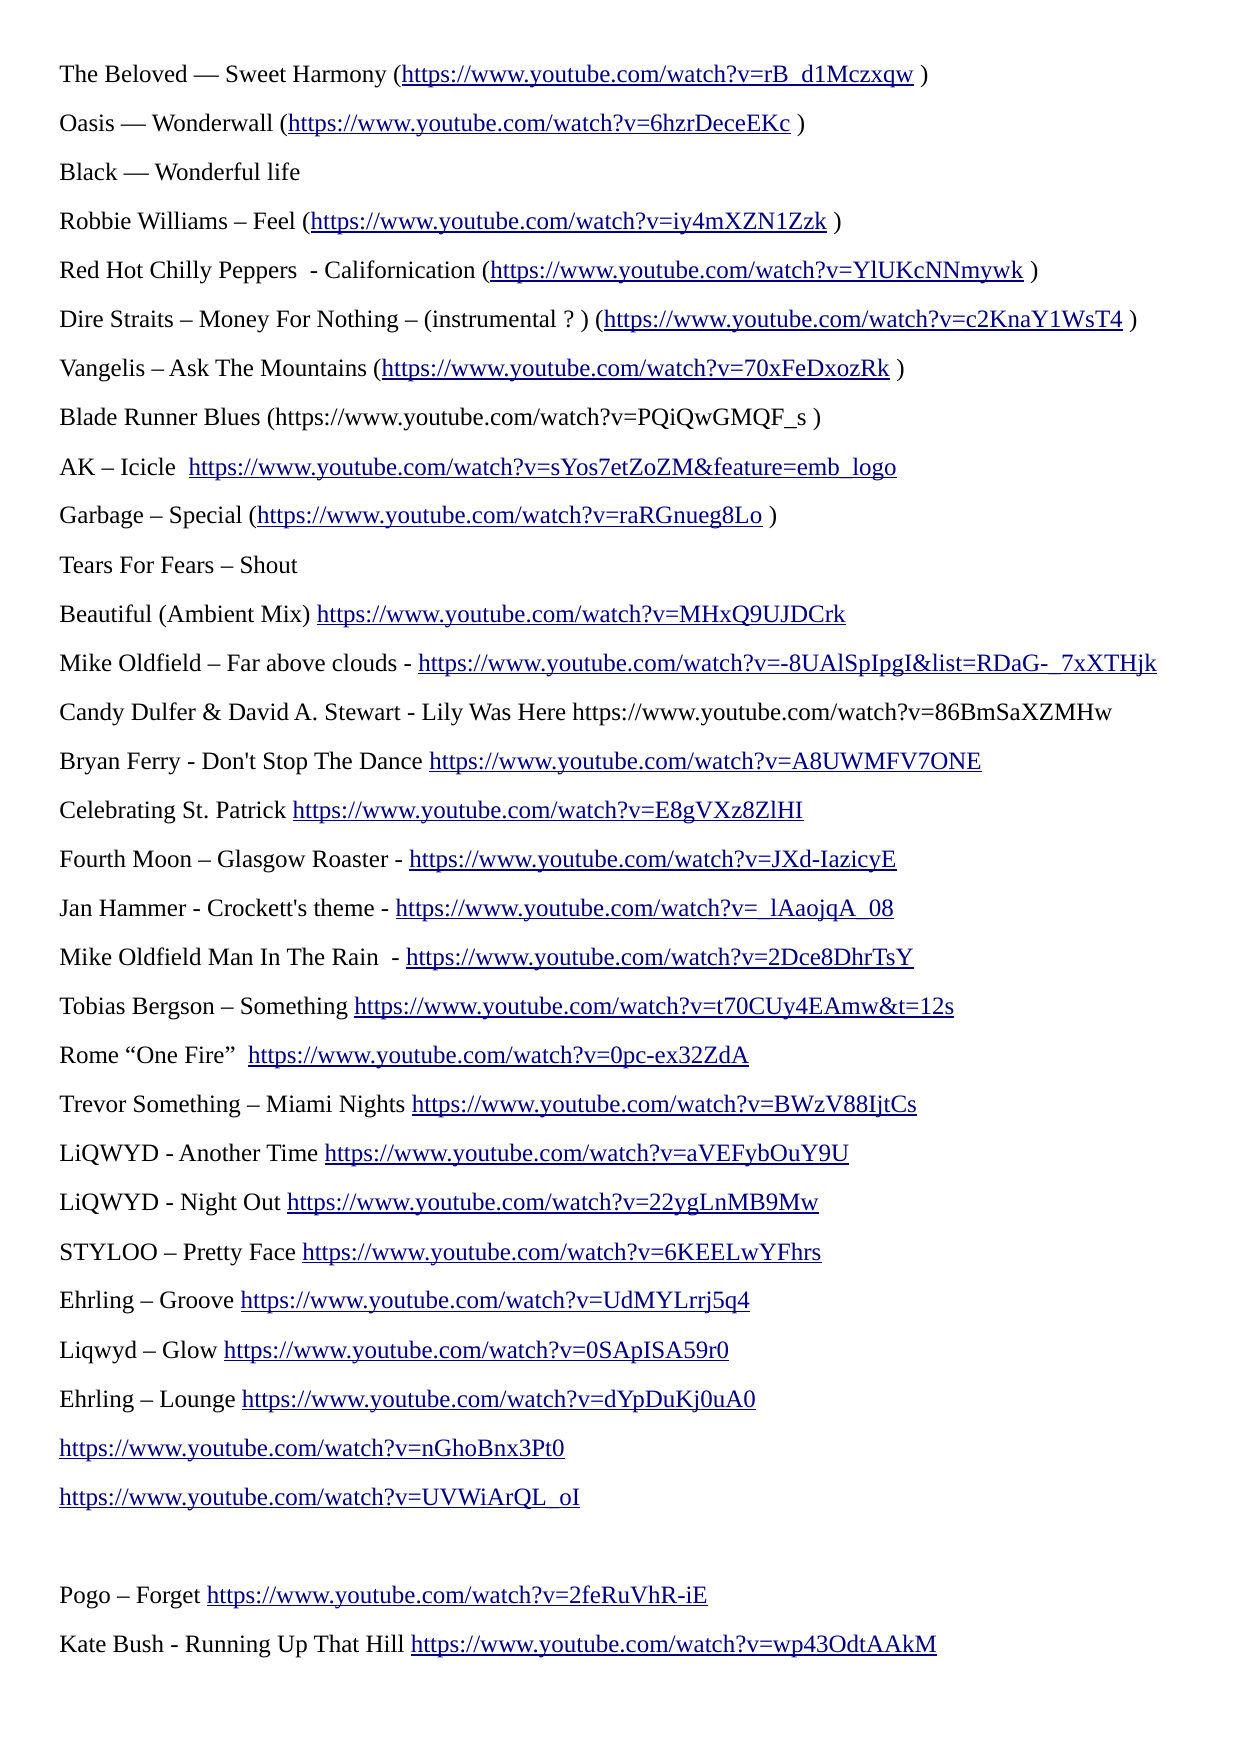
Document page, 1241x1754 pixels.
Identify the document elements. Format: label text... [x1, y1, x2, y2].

text Tears For Fears – Shout [59, 550, 1181, 578]
text LiQWYD - Night Out https://www.youtube.com/watch?v=22ygLnMB9Mw [59, 1187, 1181, 1216]
text Fourth Moon – Glasgow Roaster - https://www.youtube.com/watch?v=JXd-IazicyE [59, 844, 1181, 873]
text Tobias Bergson – Something https://www.youtube.com/watch?v=t70CUy4EAmw&t=12s [59, 991, 1181, 1020]
text Jan Hammer - Crockett's theme - https://www.youtube.com/watch?v=_lAaojqA_08 [59, 893, 1181, 922]
text Mike Oldfield Man In The Rain - https://www.youtube.com/watch?v=2Dce8DhrTsY [59, 942, 1181, 971]
text Dire Straits – Money For Nothing – (instrumental ? ) (https://www.youtube.com/watch?v=c2KnaY1WsT4 ) [59, 304, 1181, 333]
text Bryan Ferry - Don't Stop The Dance https://www.youtube.com/watch?v=A8UWMFV7ONE [59, 746, 1181, 775]
text STYLOO – Pretty Face https://www.youtube.com/watch?v=6KEELwYFhrs [59, 1237, 1181, 1265]
text Beautiful (Ambient Mix) https://www.youtube.com/watch?v=MHxQ9UJDCrk [59, 599, 1181, 627]
text https://www.youtube.com/watch?v=UVWiArQL_oI [59, 1482, 1181, 1511]
text Vangelis – Ask The Mountains (https://www.youtube.com/watch?v=70xFeDxozRk ) [59, 353, 1181, 382]
text Candy Dulfer & David A. Stewart - Lily Was Here https://www.youtube.com/watch?v=86BmSaXZMHw [59, 697, 1181, 726]
text LiQWYD - Another Time https://www.youtube.com/watch?v=aVEFybOuY9U [59, 1138, 1181, 1167]
text Mike Oldfield – Far above clouds - https://www.youtube.com/watch?v=-8UAlSpIpgI&list=RDaG-_7xXTHjk [59, 648, 1181, 677]
text Garbage – Special (https://www.youtube.com/watch?v=raRGnueg8Lo ) [59, 501, 1181, 529]
text Celebrating St. Patrick https://www.youtube.com/watch?v=E8gVXz8ZlHI [59, 795, 1181, 824]
text Rome “One Fire” https://www.youtube.com/watch?v=0pc-ex32ZdA [59, 1040, 1181, 1069]
text https://www.youtube.com/watch?v=nGhoBnx3Pt0 [59, 1433, 1181, 1462]
text The Beloved — Sweet Harmony (https://www.youtube.com/watch?v=rB_d1Mczxqw ) [59, 59, 1181, 88]
text Black — Wonderful life [59, 157, 1181, 186]
text Ehrling – Lounge https://www.youtube.com/watch?v=dYpDuKj0uA0 [59, 1384, 1181, 1412]
text AK – Icicle https://www.youtube.com/watch?v=sYos7etZoZM&feature=emb_logo [59, 452, 1181, 480]
text Ehrling – Groove https://www.youtube.com/watch?v=UdMYLrrj5q4 [59, 1286, 1181, 1314]
text Pogo – Forget https://www.youtube.com/watch?v=2feRuVhR-iE [59, 1580, 1181, 1609]
text Robbie Williams – Feel (https://www.youtube.com/watch?v=iy4mXZN1Zzk ) [59, 206, 1181, 235]
text Liqwyd – Glow https://www.youtube.com/watch?v=0SApISA59r0 [59, 1335, 1181, 1363]
text Trevor Something – Miami Nights https://www.youtube.com/watch?v=BWzV88IjtCs [59, 1089, 1181, 1118]
text Red Hot Chilly Peppers - Californication (https://www.youtube.com/watch?v=YlUKcNNmywk ) [59, 255, 1181, 284]
text Oasis — Wonderwall (https://www.youtube.com/watch?v=6hzrDeceEKc ) [59, 108, 1181, 137]
text Blade Runner Blues (https://www.youtube.com/watch?v=PQiQwGMQF_s ) [59, 402, 1181, 431]
text Kate Bush - Running Up That Hill https://www.youtube.com/watch?v=wp43OdtAAkM [59, 1629, 1181, 1658]
